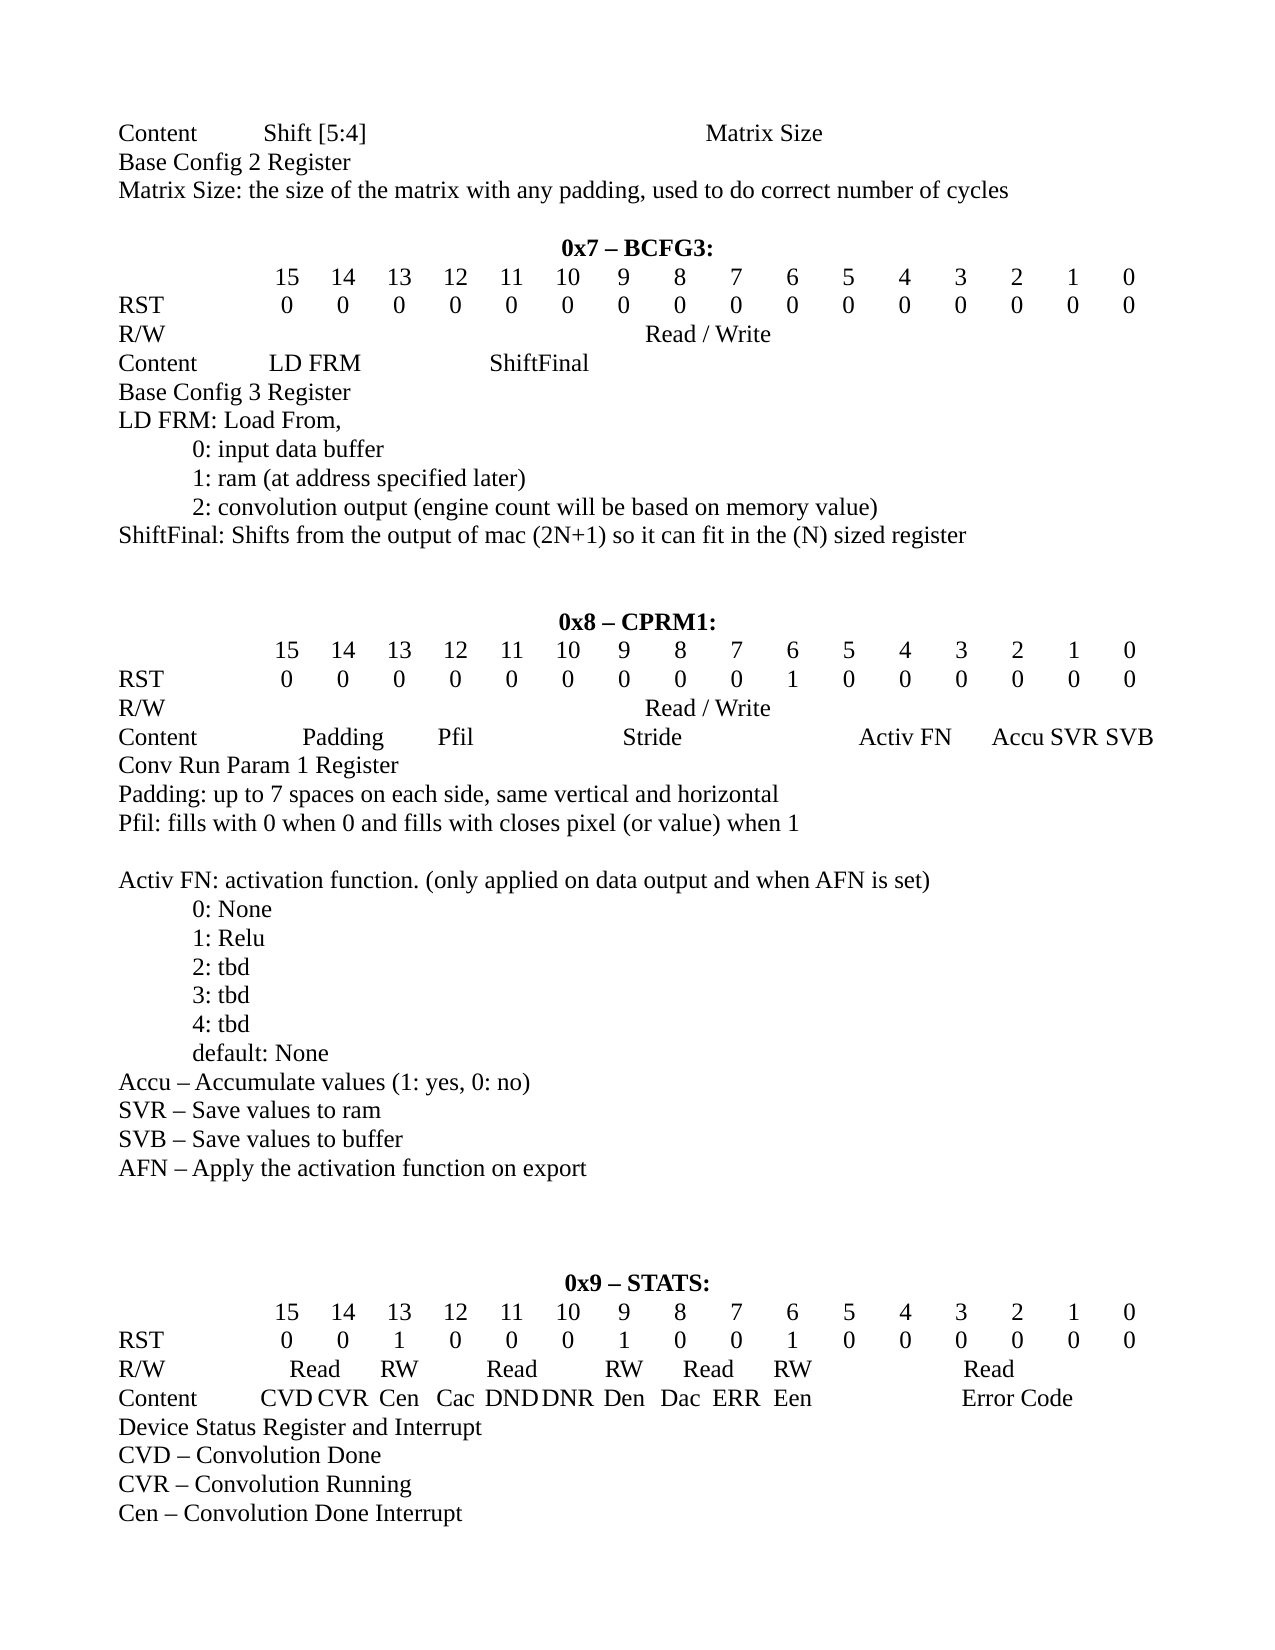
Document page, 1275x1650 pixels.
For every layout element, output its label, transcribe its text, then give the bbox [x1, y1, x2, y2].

table_header 3 [933, 262, 989, 291]
table_header 13 [371, 1297, 427, 1326]
table_cell 1 [764, 1326, 821, 1354]
table_cell 0 [1046, 1326, 1102, 1354]
table_header [118, 636, 258, 664]
table_cell [707, 348, 763, 377]
table_cell 0 [708, 291, 764, 319]
table_header 9 [596, 1297, 652, 1326]
table_cell 0 [989, 291, 1045, 319]
text 0: None [118, 894, 1157, 923]
table_cell 0 [652, 1326, 708, 1354]
text 3: tbd [118, 981, 1157, 1009]
table_header 4 [877, 636, 933, 664]
table_cell R/W [118, 319, 259, 348]
table_header 10 [540, 1297, 596, 1326]
table_cell 0 [933, 291, 989, 319]
text default: None [118, 1038, 1157, 1067]
table_cell RW [596, 1354, 652, 1383]
text Base Config 2 Register [118, 147, 1157, 176]
table_cell 0 [989, 1326, 1046, 1354]
text ShiftFinal: Shifts from the output of mac (2N+1) so it can fit in the (N) sized register [118, 521, 1157, 549]
table_cell Error Code [878, 1383, 1157, 1412]
table_header 12 [427, 1297, 483, 1326]
table_cell 0 [484, 1326, 540, 1354]
table_cell Read / Write [259, 319, 1157, 348]
table_cell 0 [764, 291, 820, 319]
table_cell RST [118, 1326, 258, 1354]
table_cell RST [118, 291, 259, 319]
table_header 8 [652, 1297, 708, 1326]
text Padding: up to 7 spaces on each side, same vertical and horizontal [118, 779, 1157, 808]
table_header 1 [1045, 262, 1101, 291]
table_cell 1 [371, 1326, 427, 1354]
table_cell Read [652, 1354, 764, 1383]
table_cell Pfil [427, 722, 483, 751]
table_cell Read / Write [259, 693, 1157, 722]
table_header 3 [933, 1297, 989, 1326]
table_header 14 [315, 636, 371, 664]
text CVD – Convolution Done [118, 1441, 1157, 1469]
table_cell [763, 348, 819, 377]
table_header 5 [821, 636, 877, 664]
table_header 14 [315, 1297, 371, 1326]
table_cell 0 [821, 664, 877, 693]
text 2: convolution output (engine count will be based on memory value) [118, 492, 1157, 521]
text Pfil: fills with 0 when 0 and fills with closes pixel (or value) when 1 [118, 808, 1157, 837]
table_cell 0 [371, 291, 427, 319]
table_cell [1043, 348, 1099, 377]
table_cell Cen [371, 1383, 427, 1412]
table_cell 0 [427, 664, 483, 693]
table_cell Read [259, 1354, 371, 1383]
table_header 0 [1101, 262, 1157, 291]
table_header 0 [1102, 636, 1157, 664]
table_cell Den [596, 1383, 652, 1412]
text 4: tbd [118, 1009, 1157, 1038]
text 0x7 – BCFG3: [118, 233, 1157, 262]
table_cell Activ FN [821, 722, 989, 751]
table_cell Content [118, 722, 258, 751]
table_cell [987, 348, 1043, 377]
table_header 4 [876, 262, 932, 291]
table_header 1 [1046, 636, 1102, 664]
table_cell Content [118, 348, 259, 377]
table_cell Content [118, 1383, 258, 1412]
table_header 7 [708, 262, 764, 291]
text 0x9 – STATS: [118, 1268, 1157, 1297]
text Activ FN: activation function. (only applied on data output and when AFN is set) [118, 866, 1157, 894]
table_header 11 [483, 262, 539, 291]
table_cell Dac [652, 1383, 708, 1412]
table_cell [1099, 348, 1157, 377]
table_cell 0 [596, 664, 652, 693]
table_header 6 [764, 262, 820, 291]
table_cell Content [118, 118, 259, 147]
text Conv Run Param 1 Register [118, 751, 1157, 779]
table_cell 0 [540, 1326, 596, 1354]
text Base Config 3 Register [118, 377, 1157, 406]
table_header 13 [371, 636, 427, 664]
text CVR – Convolution Running [118, 1469, 1157, 1498]
table_cell LD FRM [259, 348, 371, 377]
table_header 11 [484, 1297, 540, 1326]
table_header 9 [596, 636, 652, 664]
table_header 4 [878, 1297, 933, 1326]
table_cell 1 [765, 664, 821, 693]
table_cell Matrix Size [371, 118, 1157, 147]
table_cell 0 [878, 1326, 933, 1354]
table_cell Read [821, 1354, 1157, 1383]
table_cell 0 [371, 664, 427, 693]
table_cell 0 [596, 291, 652, 319]
table_header 12 [427, 636, 483, 664]
text SVR – Save values to ram [118, 1096, 1157, 1124]
table_cell 0 [540, 664, 596, 693]
table_cell [931, 348, 987, 377]
table_header 2 [989, 262, 1045, 291]
text Accu – Accumulate values (1: yes, 0: no) [118, 1067, 1157, 1096]
table_cell 0 [259, 291, 315, 319]
table_cell Read [427, 1354, 596, 1383]
table_cell R/W [118, 693, 258, 722]
table_header 5 [821, 1297, 878, 1326]
table_header 11 [484, 636, 540, 664]
table_cell 0 [876, 291, 932, 319]
table_header 0 [1102, 1297, 1157, 1326]
table_header 15 [259, 262, 315, 291]
table_cell 0 [259, 664, 315, 693]
table_cell 0 [820, 291, 876, 319]
text AFN – Apply the activation function on export [118, 1153, 1157, 1182]
text Matrix Size: the size of the matrix with any padding, used to do correct number of cycles [118, 176, 1157, 204]
table_cell 0 [709, 664, 764, 693]
table_header 2 [989, 1297, 1046, 1326]
table_header 15 [259, 1297, 315, 1326]
text 0x8 – CPRM1: [118, 607, 1157, 636]
table_cell 0 [427, 291, 483, 319]
table_header 7 [708, 1297, 764, 1326]
table_cell Cac [427, 1383, 483, 1412]
table_cell ERR [708, 1383, 764, 1412]
table_cell SVB [1102, 722, 1157, 751]
table_cell 0 [259, 1326, 315, 1354]
table_cell 0 [483, 291, 539, 319]
table_cell [819, 348, 875, 377]
table_header 6 [764, 1297, 821, 1326]
text SVB – Save values to buffer [118, 1124, 1157, 1153]
table_cell DNR [540, 1383, 596, 1412]
table_cell 0 [821, 1326, 878, 1354]
text 1: ram (at address specified later) [118, 463, 1157, 492]
table_cell 0 [933, 664, 989, 693]
table_cell 0 [652, 664, 708, 693]
table_header 14 [315, 262, 371, 291]
table_header 10 [540, 636, 596, 664]
table_header 15 [259, 636, 315, 664]
table_cell CVR [315, 1383, 371, 1412]
text Device Status Register and Interrupt [118, 1412, 1157, 1441]
table_header 5 [820, 262, 876, 291]
table_header 1 [1046, 1297, 1102, 1326]
table_cell R/W [118, 1354, 258, 1383]
table_cell [821, 1383, 878, 1412]
table_header [118, 262, 259, 291]
table_cell 0 [652, 291, 708, 319]
table_header 9 [596, 262, 652, 291]
table_cell 1 [596, 1326, 652, 1354]
table_header 10 [540, 262, 596, 291]
table_cell [875, 348, 931, 377]
table_cell 0 [1102, 1326, 1157, 1354]
table_cell 0 [1046, 664, 1102, 693]
table_cell 0 [1045, 291, 1101, 319]
table_cell Een [764, 1383, 821, 1412]
text 0: input data buffer [118, 434, 1157, 463]
table_cell RW [371, 1354, 427, 1383]
table_cell 0 [315, 1326, 371, 1354]
table_cell SVR [1046, 722, 1102, 751]
table_header 8 [652, 636, 708, 664]
table_cell Stride [484, 722, 821, 751]
table_cell 0 [484, 664, 540, 693]
table_cell 0 [708, 1326, 764, 1354]
table_cell DND [484, 1383, 540, 1412]
table_header 8 [652, 262, 708, 291]
text 2: tbd [118, 952, 1157, 981]
table_cell 0 [540, 291, 596, 319]
table_cell RST [118, 664, 258, 693]
table_header [118, 1297, 258, 1326]
table_cell RW [764, 1354, 821, 1383]
table_header 12 [427, 262, 483, 291]
table_cell 0 [427, 1326, 483, 1354]
table_cell 0 [933, 1326, 989, 1354]
table_cell CVD [259, 1383, 315, 1412]
table_cell Padding [259, 722, 427, 751]
text LD FRM: Load From, [118, 406, 1157, 434]
table_cell 0 [315, 664, 371, 693]
table_cell 0 [877, 664, 933, 693]
table_cell 0 [1101, 291, 1157, 319]
table_cell 0 [1102, 664, 1157, 693]
table_cell 0 [315, 291, 371, 319]
table_header 3 [933, 636, 989, 664]
text Cen – Convolution Done Interrupt [118, 1498, 1157, 1527]
table_header 7 [709, 636, 764, 664]
table_cell Shift [5:4] [259, 118, 371, 147]
table_cell 0 [990, 664, 1046, 693]
table_header 13 [371, 262, 427, 291]
table_header 6 [765, 636, 821, 664]
table_header 2 [990, 636, 1046, 664]
text 1: Relu [118, 923, 1157, 952]
table_cell Accu [990, 722, 1046, 751]
table_cell ShiftFinal [371, 348, 707, 377]
